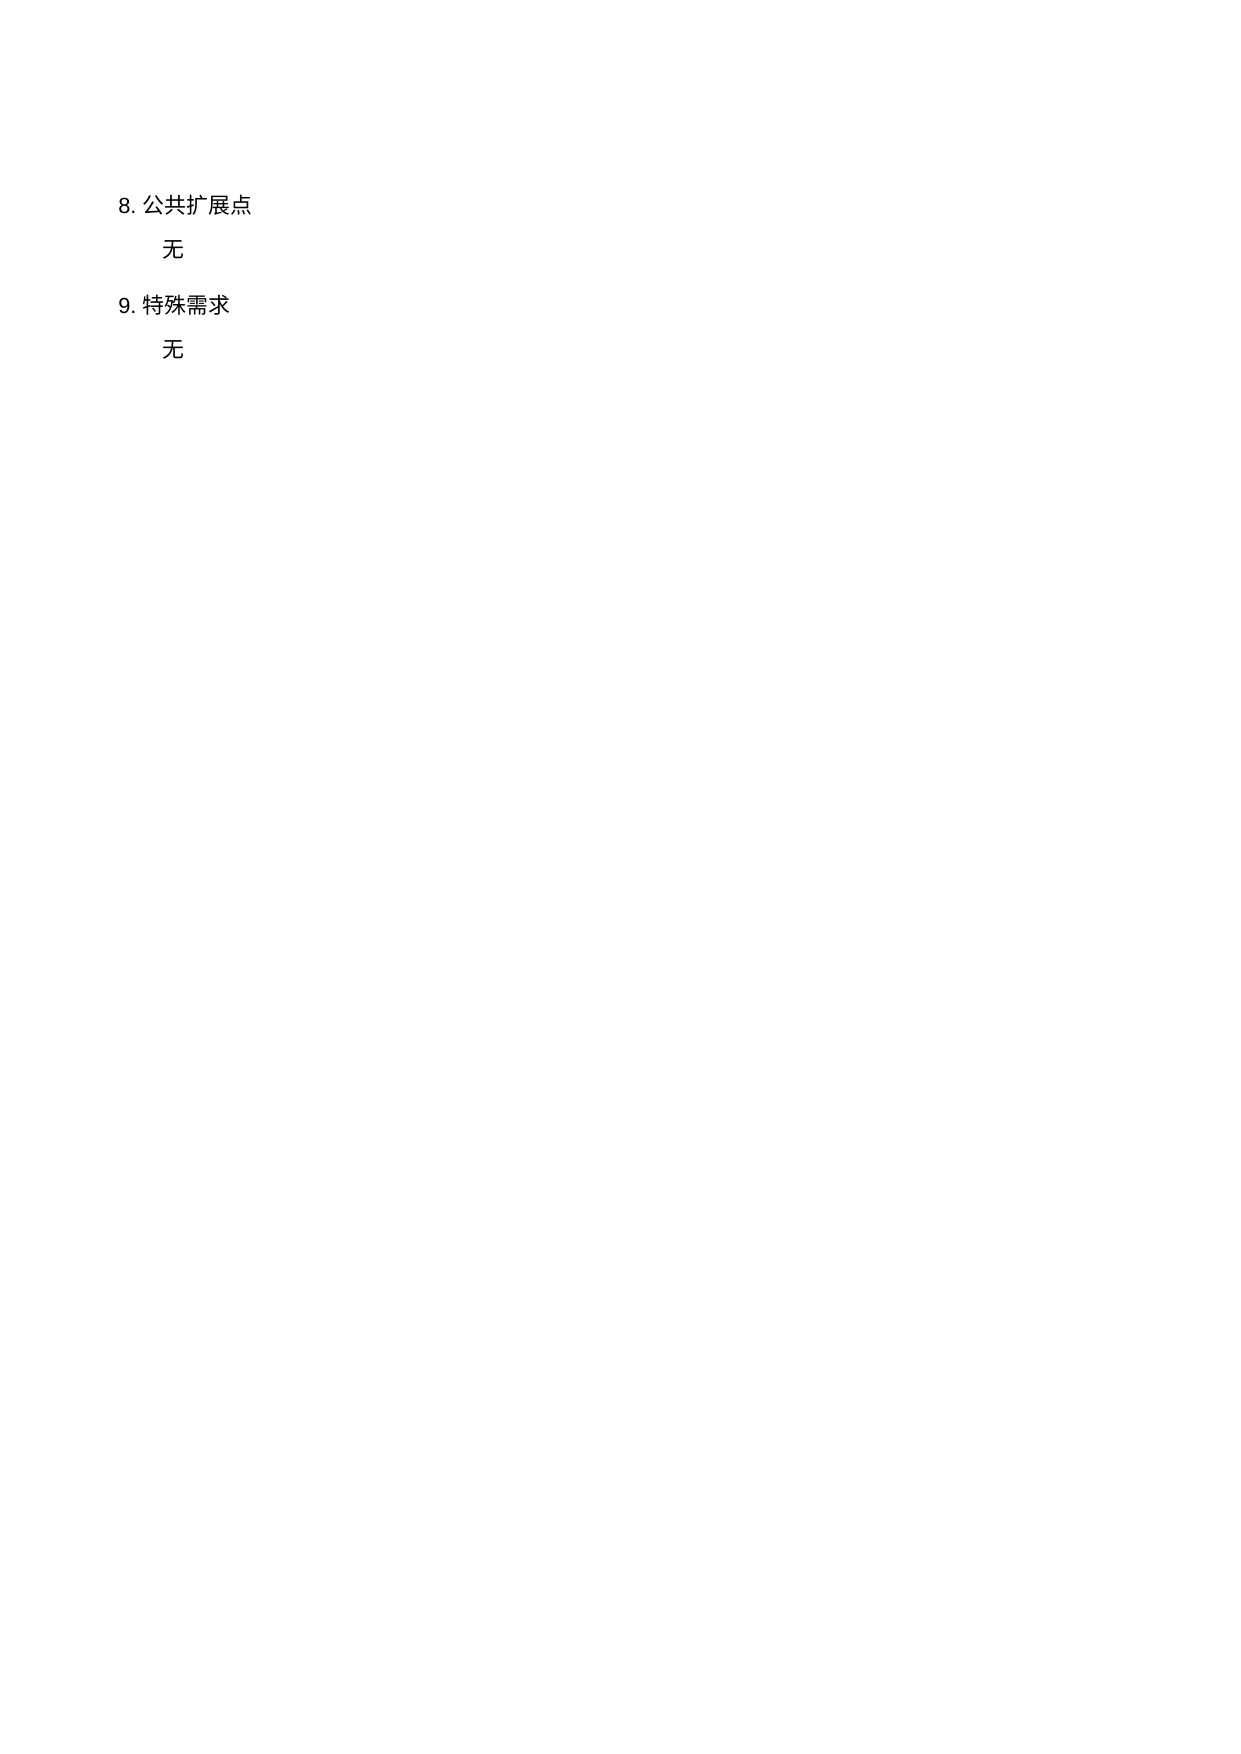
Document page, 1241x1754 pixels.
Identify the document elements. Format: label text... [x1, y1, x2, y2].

text 无 [118, 232, 1122, 264]
subtitle 公共扩展点 [118, 188, 1122, 219]
text 无 [118, 332, 1122, 364]
subtitle 特殊需求 [118, 288, 1122, 320]
